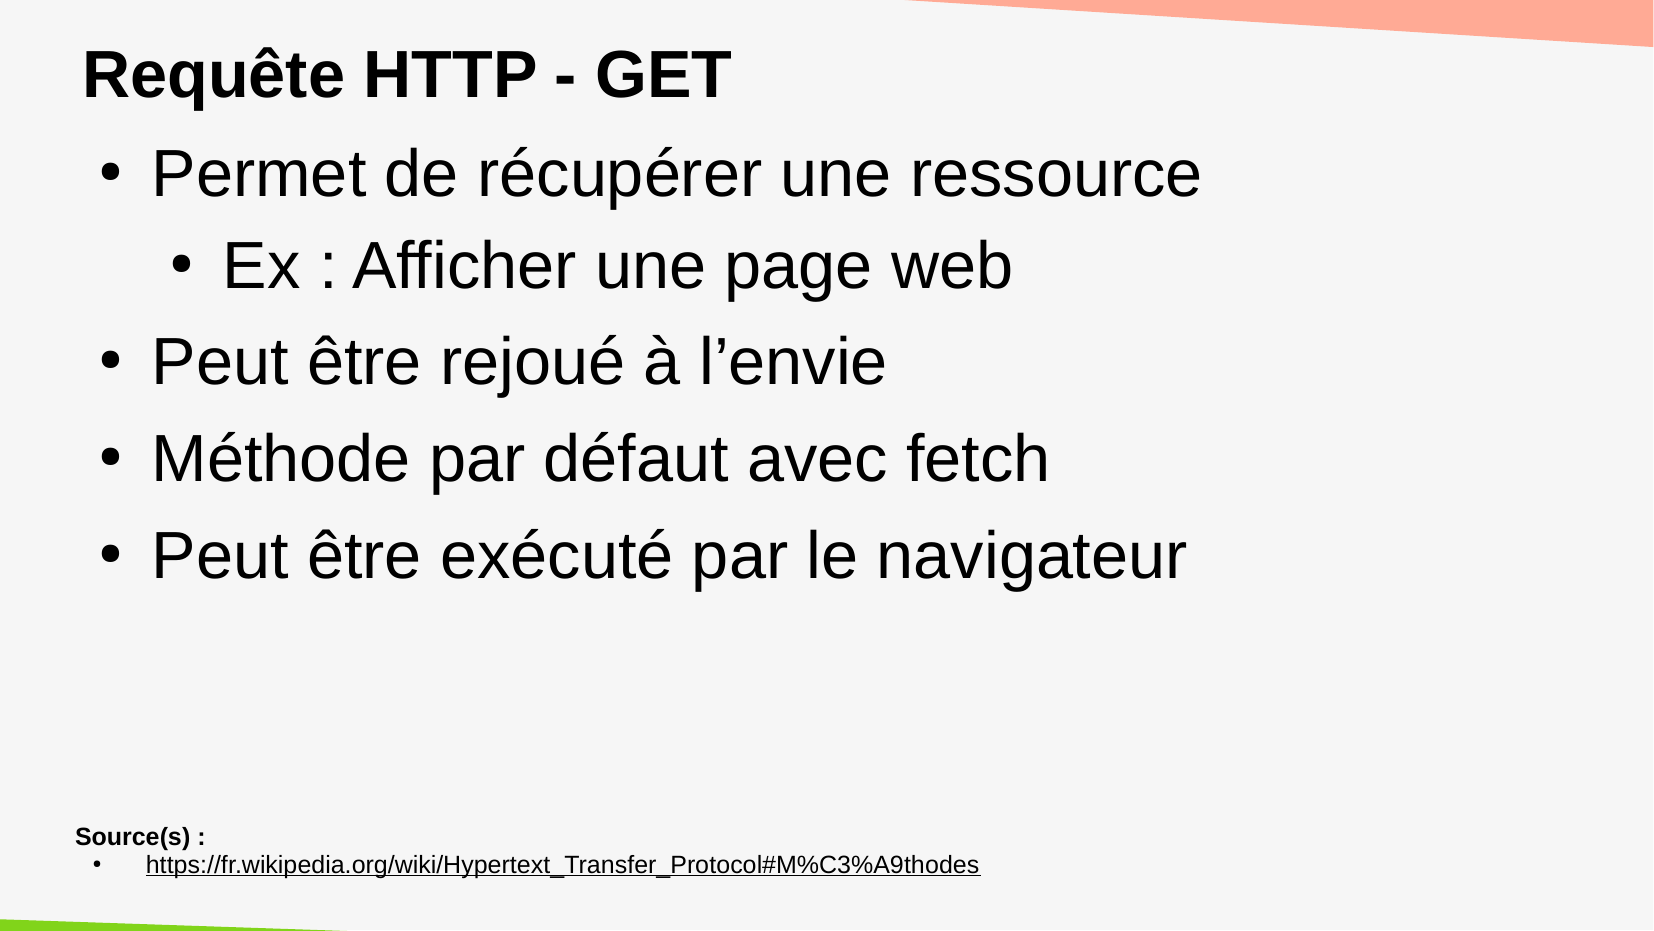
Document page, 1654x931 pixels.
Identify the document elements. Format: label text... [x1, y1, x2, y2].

list Permet de récupérer une ressource Ex : Afficher une page web Peut être rejoué à l’envie Méthode par défaut avec fetch Peut être exécuté par le navigateur [80, 135, 1620, 621]
title Requête HTTP - GET [82, 37, 1571, 114]
text_box [0, 919, 348, 931]
text_box [904, 0, 1654, 48]
text_box Source(s) : https://fr.wikipedia.org/wiki/Hypertext_Transfer_Protocol#M%C3%A9thodes [60, 815, 1546, 929]
